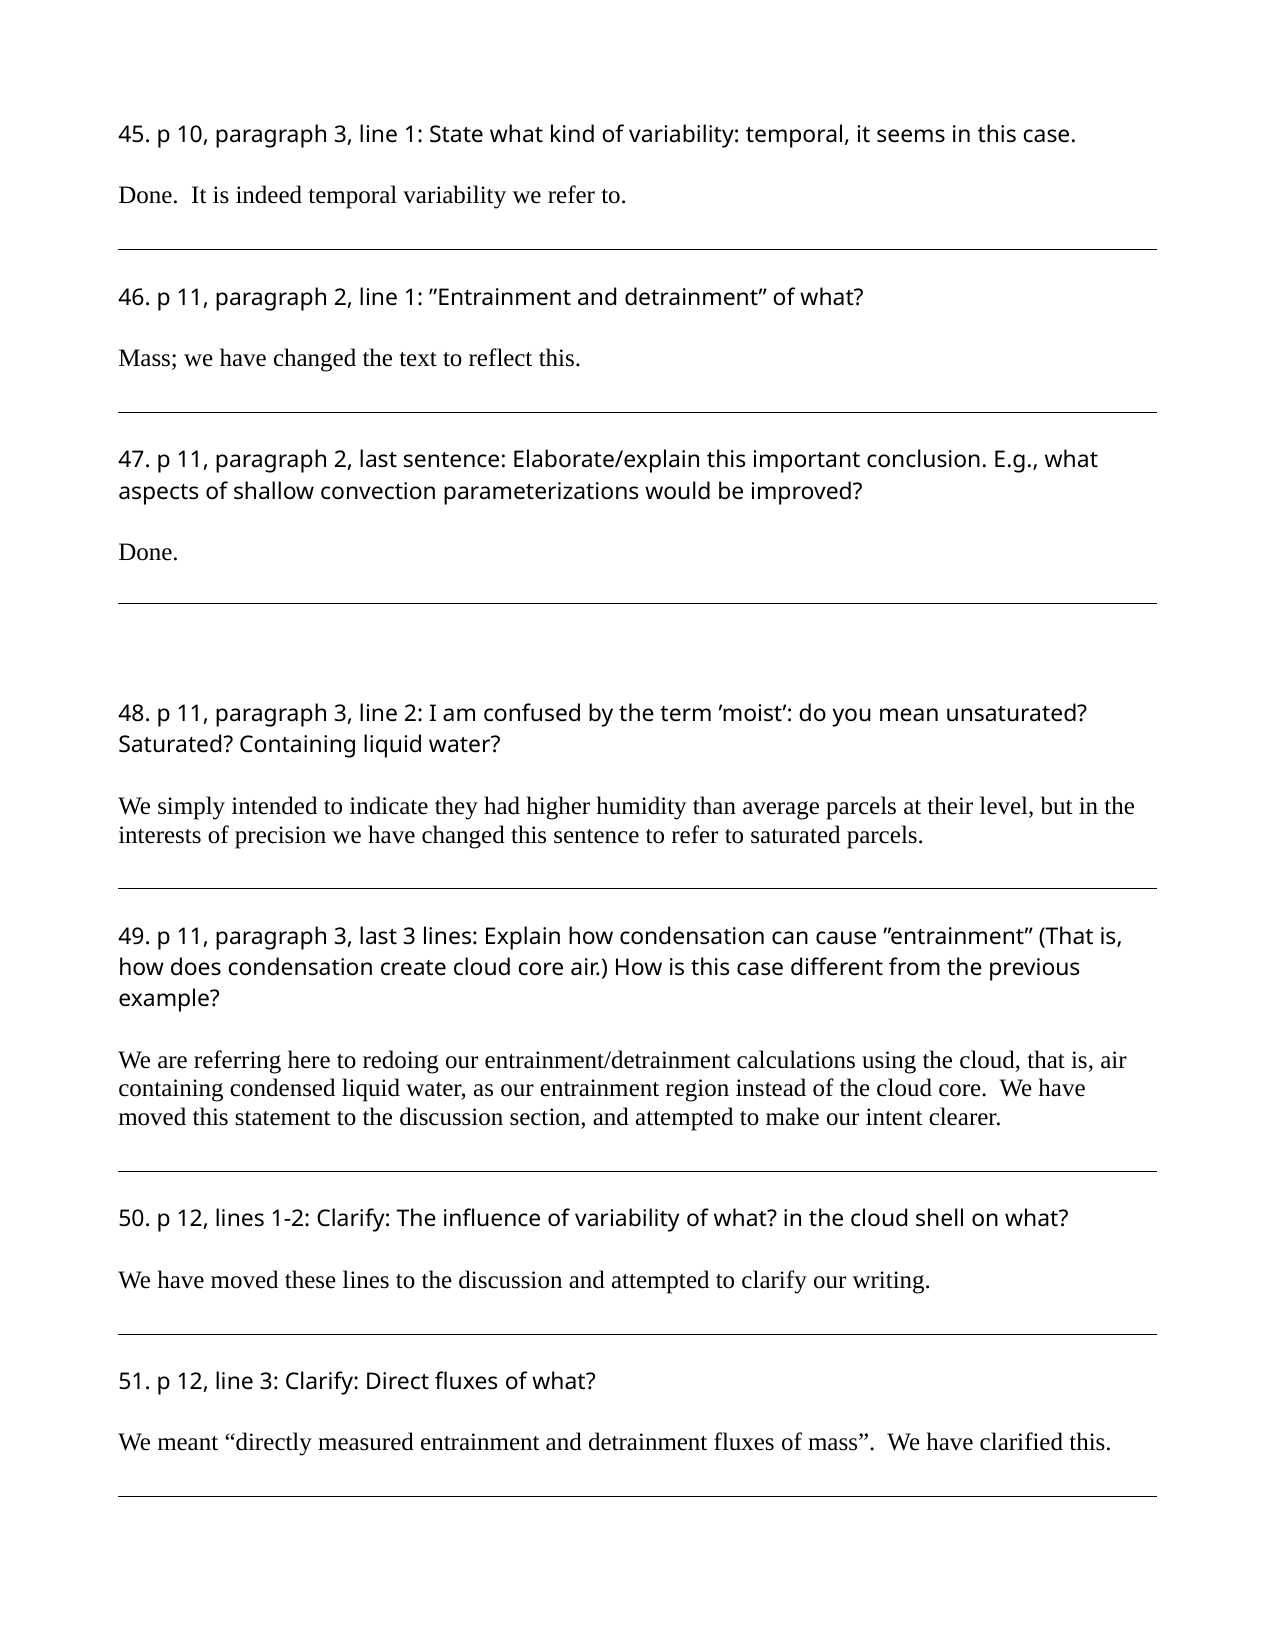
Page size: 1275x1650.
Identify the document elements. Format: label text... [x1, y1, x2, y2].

text We meant “directly measured entrainment and detrainment fluxes of mass”. We have clarified this. [118, 1427, 1157, 1456]
text We have moved these lines to the discussion and attempted to clarify our writing. [118, 1265, 1157, 1294]
text 50. p 12, lines 1-2: Clarify: The influence of variability of what? in the cloud shell on what? [118, 1202, 1157, 1234]
text 51. p 12, line 3: Clarify: Direct fluxes of what? [118, 1365, 1157, 1396]
text Mass; we have changed the text to reflect this. [118, 343, 1157, 372]
text We are referring here to redoing our entrainment/detrainment calculations using the cloud, that is, air containing condensed liquid water, as our entrainment region instead of the cloud core. We have moved this statement to the discussion section, and attempted to make our intent clearer. [118, 1045, 1157, 1131]
text Done. [118, 537, 1157, 566]
text We simply intended to indicate they had higher humidity than average parcels at their level, but in the interests of precision we have changed this sentence to refer to saturated parcels. [118, 791, 1157, 848]
text 47. p 11, paragraph 2, last sentence: Elaborate/explain this important conclusion. E.g., what aspects of shallow convection parameterizations would be improved? [118, 443, 1157, 506]
text 48. p 11, paragraph 3, line 2: I am confused by the term ’moist’: do you mean unsaturated? Saturated? Containing liquid water? [118, 697, 1157, 760]
text Done. It is indeed temporal variability we refer to. [118, 181, 1157, 209]
text 45. p 10, paragraph 3, line 1: State what kind of variability: temporal, it seems in this case. [118, 118, 1157, 149]
text 49. p 11, paragraph 3, last 3 lines: Explain how condensation can cause ”entrainment” (That is, how does condensation create cloud core air.) How is this case different from the previous example? [118, 920, 1157, 1013]
text 46. p 11, paragraph 2, line 1: ”Entrainment and detrainment” of what? [118, 281, 1157, 312]
